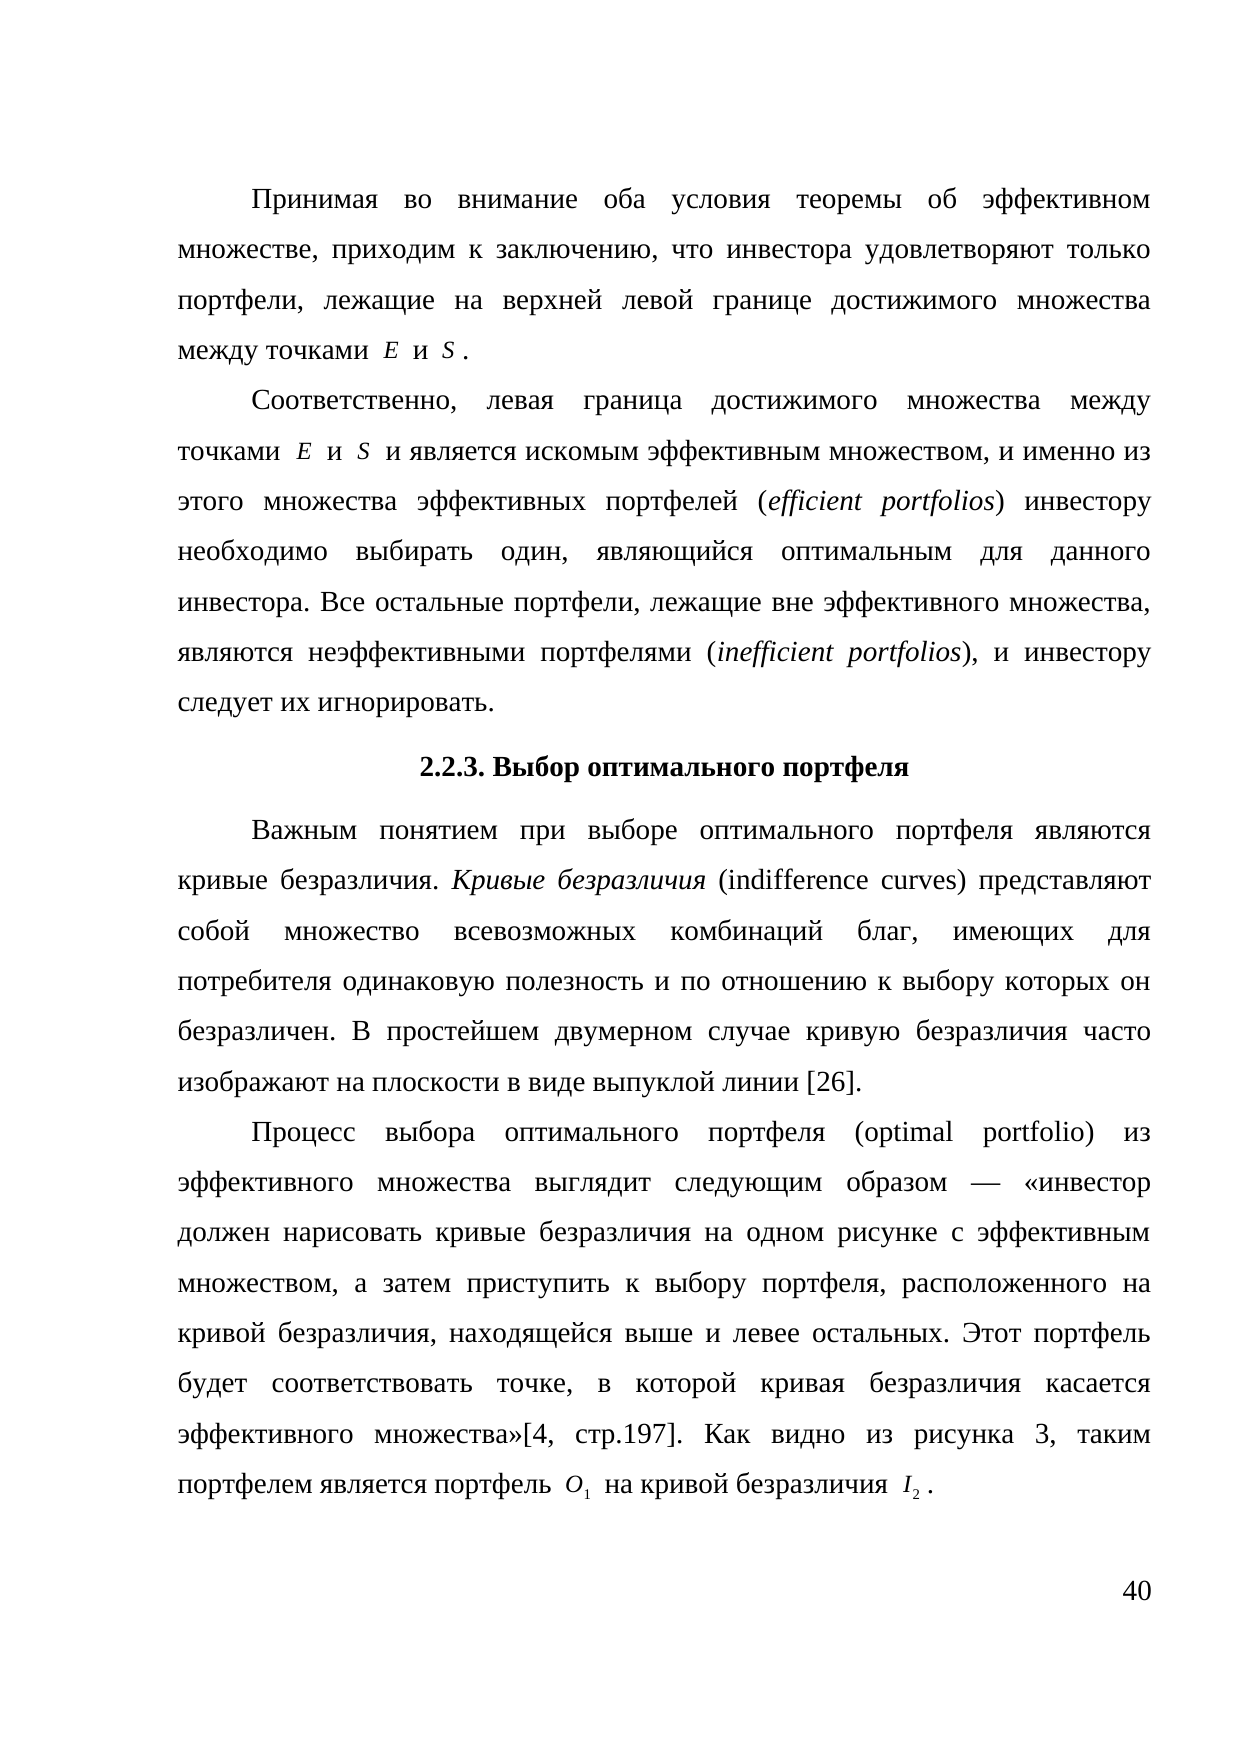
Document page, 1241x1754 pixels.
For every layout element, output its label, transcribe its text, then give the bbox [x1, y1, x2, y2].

text Принимая во внимание оба условия теоремы об эффективном множестве, приходим к заключению, что инвестора удовлетворяют только портфели, лежащие на верхней левой границе достижимого множества между точками и . [177, 181, 1152, 366]
text Важным понятием при выборе оптимального портфеля являются кривые безразличия. Кривые безразличия (indifference curves) представляют собой множество всевозможных комбинаций благ, имеющих для потребителя одинаковую полезность и по отношению к выбору которых он безразличен. В простейшем двумерном случае кривую безразличия часто изображают на плоскости в виде выпуклой линии [26]. [177, 812, 1152, 1097]
text Процесс выбора оптимального портфеля (optimal portfolio) из эффективного множества выглядит следующим образом — «инвестор должен нарисовать кривые безразличия на одном рисунке с эффективным множеством, а затем приступить к выбору портфеля, расположенного на кривой безразличия, находящейся выше и левее остальных. Этот портфель будет соответствовать точке, в которой кривая безразличия касается эффективного множества»[4, стр.197]. Как видно из рисунка 3, таким портфелем является портфель на кривой безразличия . [177, 1114, 1152, 1503]
subtitle 2.2.3. Выбор оптимального портфеля [177, 749, 1152, 783]
text Соответственно, левая граница достижимого множества между точками и и является искомым эффективным множеством, и именно из этого множества эффективных портфелей (efficient portfolios) инвестору необходимо выбирать один, являющийся оптимальным для данного инвестора. Все остальные портфели, лежащие вне эффективного множества, являются неэффективными портфелями (inefficient portfolios), и инвестору следует их игнорировать. [177, 382, 1152, 718]
